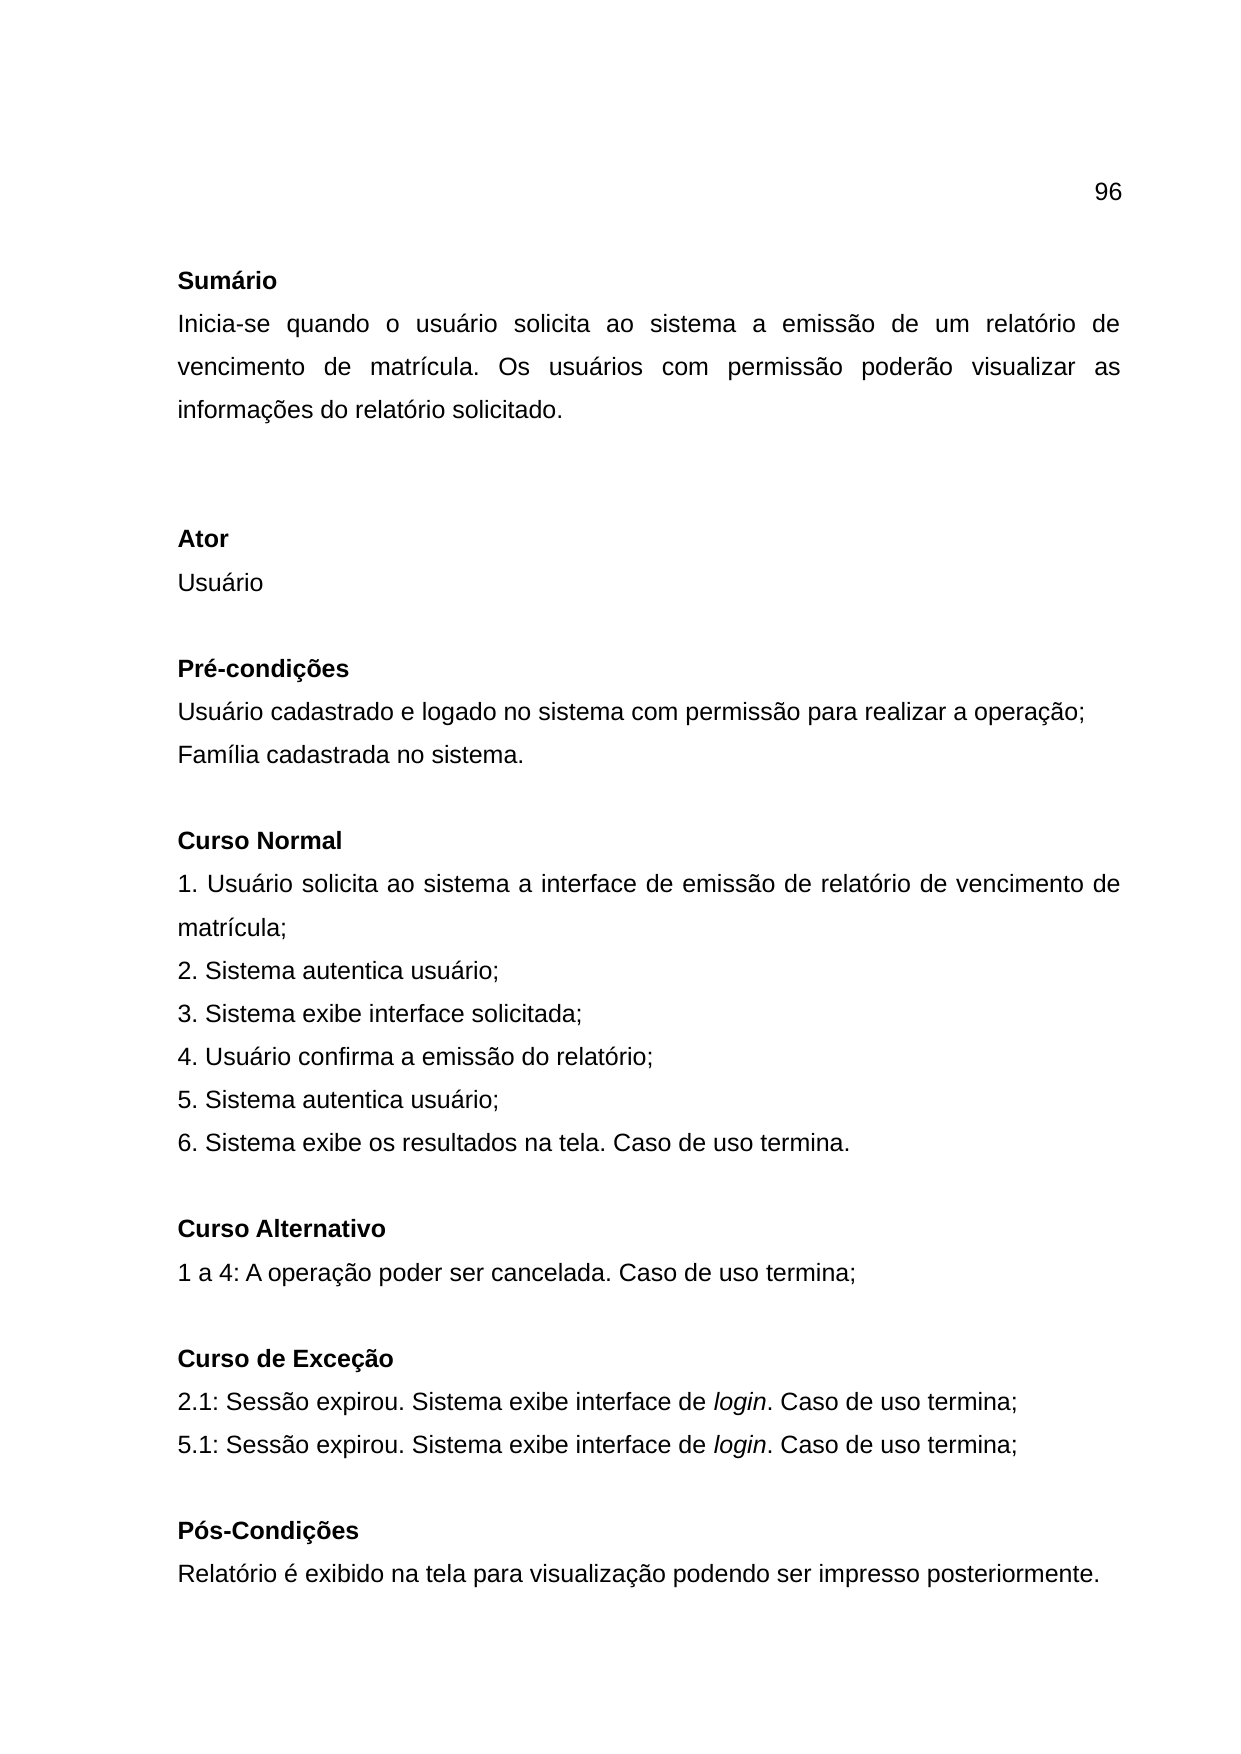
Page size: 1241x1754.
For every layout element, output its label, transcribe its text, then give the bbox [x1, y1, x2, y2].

text Ator [177, 524, 1122, 553]
text 5. Sistema autentica usuário; [177, 1085, 1122, 1114]
text Inicia-se quando o usuário solicita ao sistema a emissão de um relatório de vencimento de matrícula. Os usuários com permissão poderão visualizar as informações do relatório solicitado. [177, 309, 1122, 424]
text 1. Usuário solicita ao sistema a interface de emissão de relatório de vencimento de matrícula; [177, 869, 1122, 941]
text Curso Alternativo [177, 1214, 1122, 1243]
text Curso de Exceção [177, 1344, 1122, 1373]
text 4. Usuário confirma a emissão do relatório; [177, 1042, 1122, 1071]
text Usuário [177, 568, 1122, 596]
text 2.1: Sessão expirou. Sistema exibe interface de login. Caso de uso termina; [177, 1387, 1122, 1416]
text 5.1: Sessão expirou. Sistema exibe interface de login. Caso de uso termina; [177, 1430, 1122, 1459]
text 6. Sistema exibe os resultados na tela. Caso de uso termina. [177, 1128, 1122, 1157]
text Família cadastrada no sistema. [177, 740, 1122, 769]
text Pós-Condições [177, 1516, 1122, 1545]
text Usuário cadastrado e logado no sistema com permissão para realizar a operação; [177, 697, 1122, 726]
text Sumário [177, 266, 1122, 294]
text 3. Sistema exibe interface solicitada; [177, 999, 1122, 1028]
text 1 a 4: A operação poder ser cancelada. Caso de uso termina; [177, 1258, 1122, 1286]
text Curso Normal [177, 826, 1122, 855]
text 2. Sistema autentica usuário; [177, 956, 1122, 984]
text Pré-condições [177, 654, 1122, 683]
text Relatório é exibido na tela para visualização podendo ser impresso posteriormente. [177, 1559, 1122, 1588]
